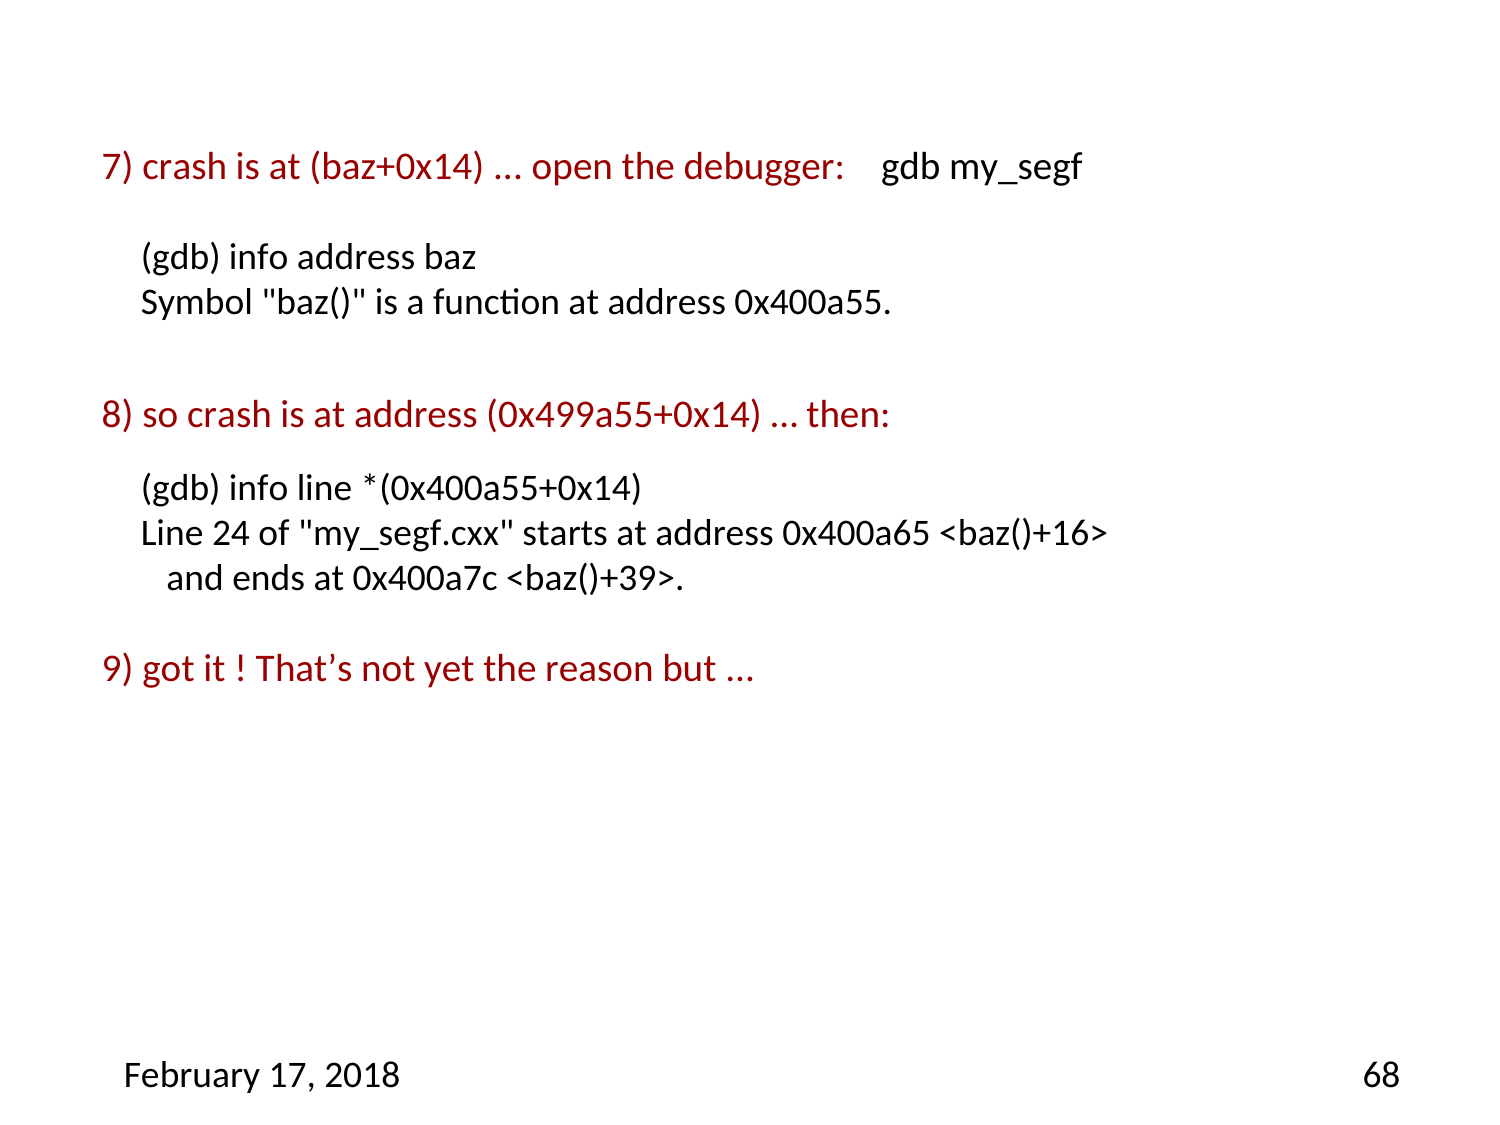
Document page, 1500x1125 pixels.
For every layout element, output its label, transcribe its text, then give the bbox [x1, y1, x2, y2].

text_box (gdb) info line *(0x400a55+0x14) Line 24 of "my_segf.cxx" starts at address 0x400a65 <baz()+16> and ends at 0x400a7c <baz()+39>. [126, 455, 1321, 651]
text_box (gdb) info address baz Symbol "baz()" is a function at address 0x400a55. [126, 224, 961, 330]
list 9) got it ! That’s not yet the reason but ... [86, 634, 1291, 697]
list 8) so crash is at address (0x499a55+0x14) … then: [86, 380, 1291, 444]
list 7) crash is at (baz+0x14) ... open the debugger: gdb my_segf [86, 132, 1291, 196]
